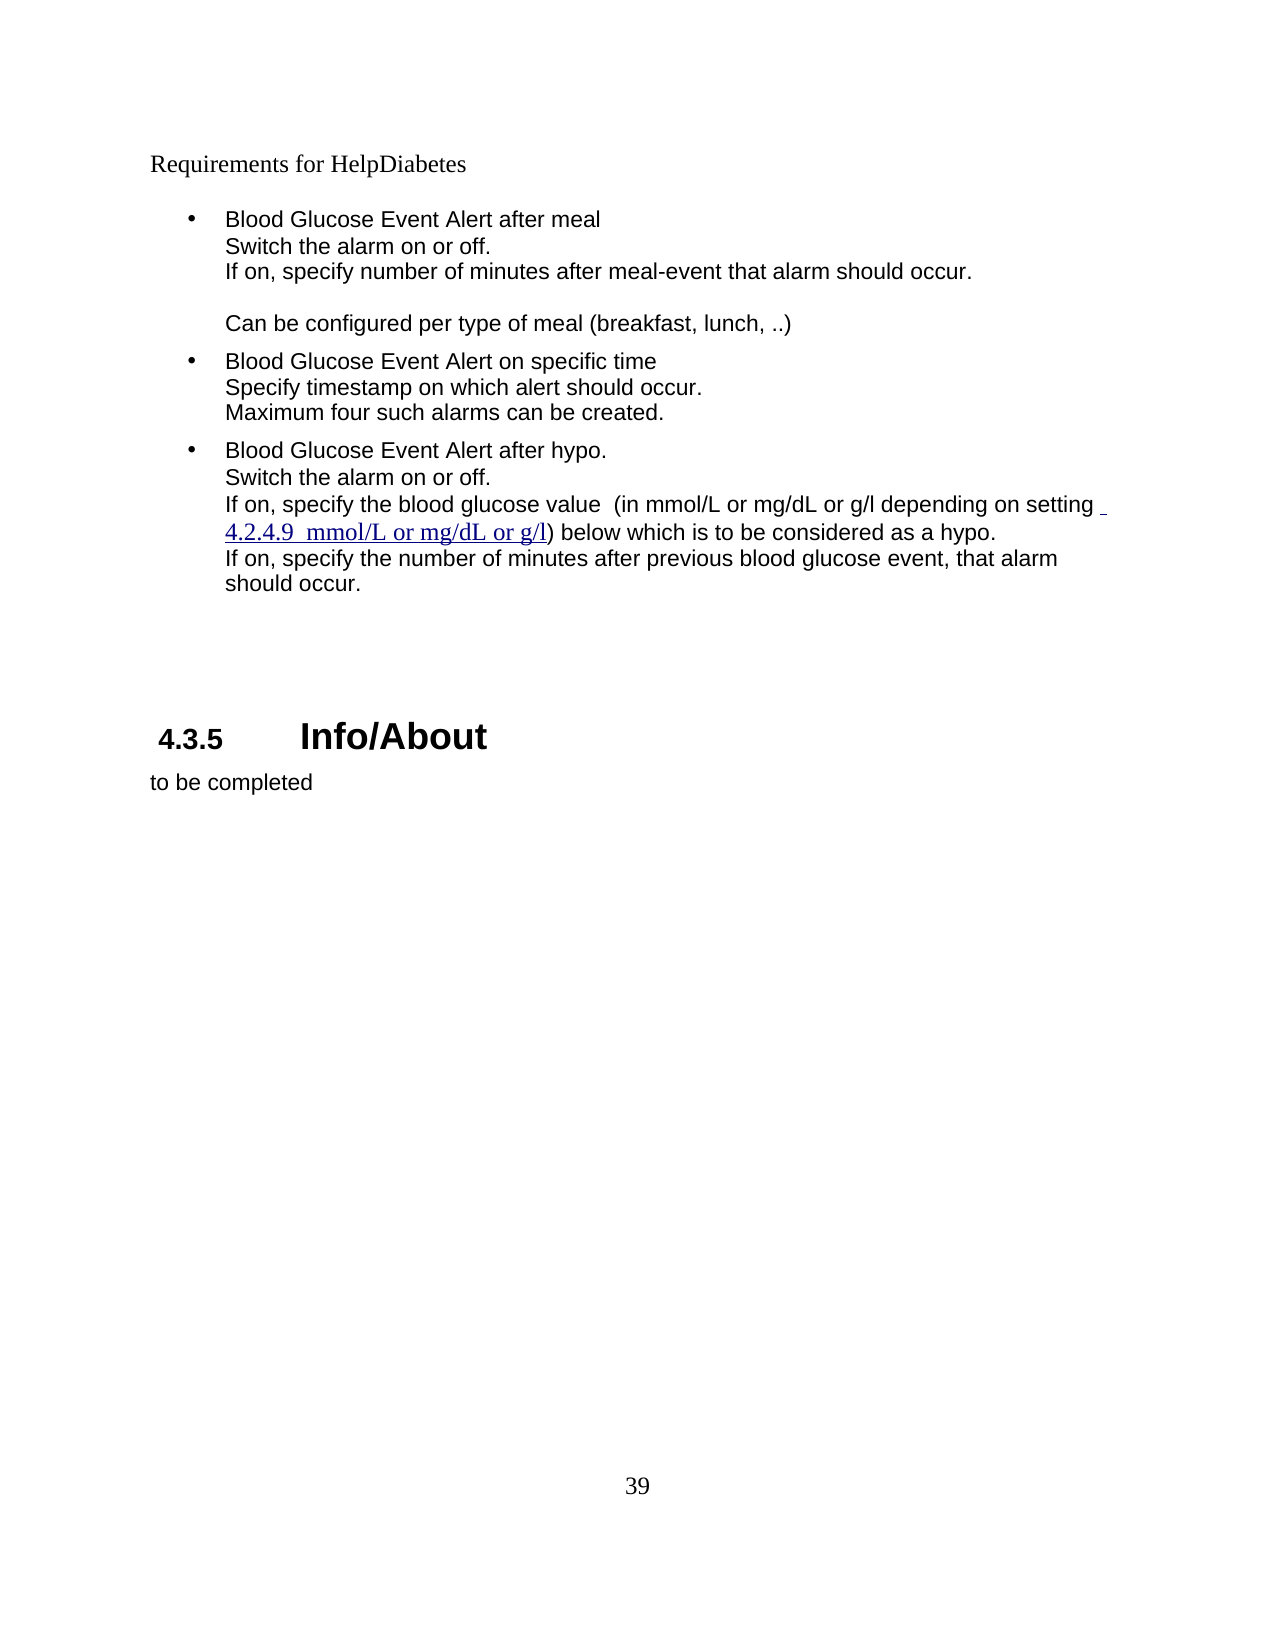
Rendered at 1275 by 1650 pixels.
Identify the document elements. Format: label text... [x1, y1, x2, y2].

list Blood Glucose Event Alert on specific time Specify timestamp on which alert should occur. Maximum four such alarms can be created. [187, 348, 1125, 426]
list Blood Glucose Event Alert after meal Switch the alarm on or off. If on, specify number of minutes after meal-event that alarm should occur. Can be configured per type of meal (breakfast, lunch, ..) [187, 207, 1125, 336]
text to be completed [150, 769, 1125, 795]
subtitle Info/About [150, 715, 1125, 757]
list Blood Glucose Event Alert after hypo. Switch the alarm on or off. If on, specify the blood glucose value (in mmol/L or mg/dL or g/l depending on setting 4.2.4.9 mmol/L or mg/dL or g/l) below which is to be considered as a hypo. If on, specify the number of minutes after previous blood glucose event, that alarm should occur. [187, 438, 1125, 650]
